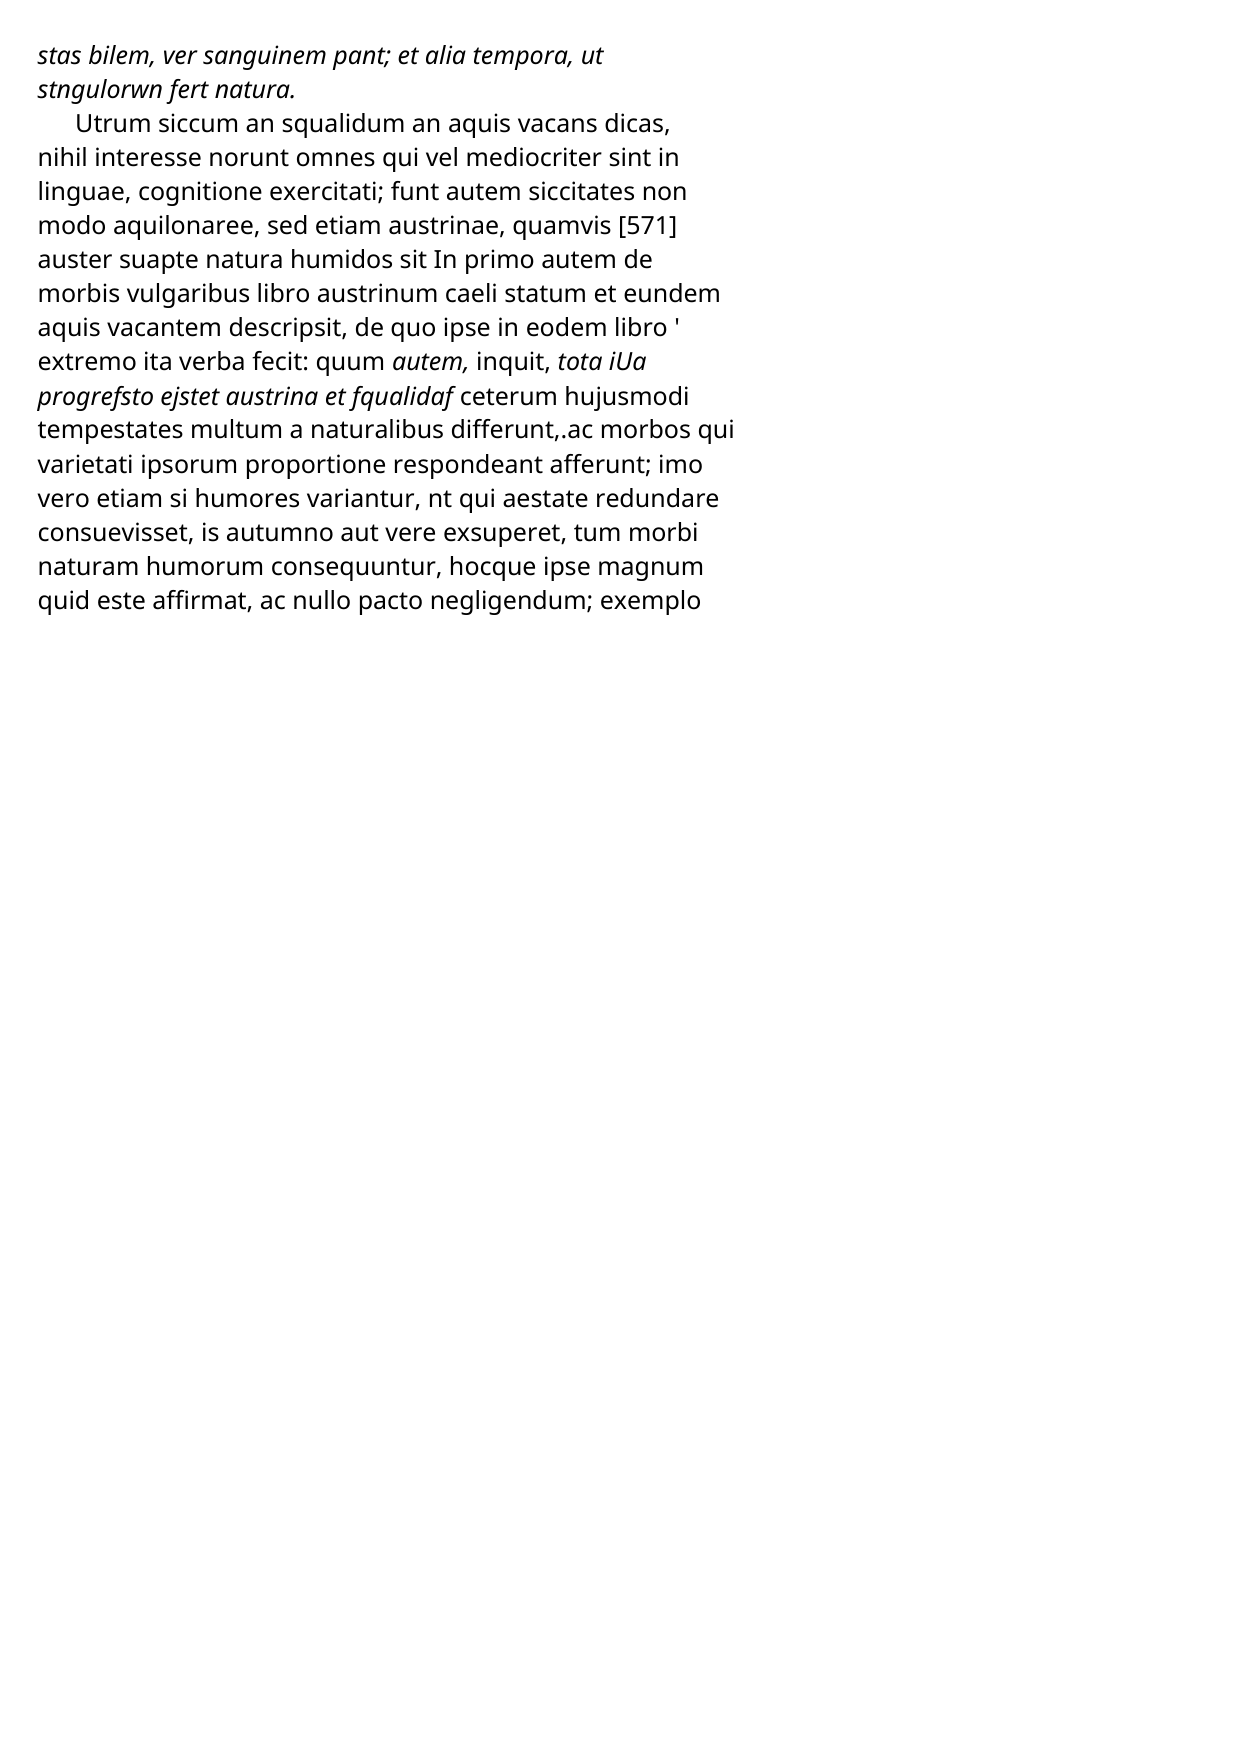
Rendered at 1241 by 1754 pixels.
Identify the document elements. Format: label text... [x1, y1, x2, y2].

text Utrum siccum an squalidum an aquis vacans dicas, nihil interesse norunt omnes qui vel mediocriter sint in linguae, cognitione exercitati; funt autem siccitates non modo aquilonaree, sed etiam austrinae, quamvis [571] auster suapte natura humidos sit In primo autem de morbis vulgaribus libro austrinum caeli statum et eundem aquis vacantem descripsit, de quo ipse in eodem libro ' extremo ita verba fecit: quum autem, inquit, tota iUa progrefsto ejstet austrina et fqualidaf ceterum hujusmodi tempestates multum a naturalibus differunt,.ac morbos qui varietati ipsorum proportione respondeant afferunt; imo vero etiam si humores variantur, nt qui aestate redundare consuevisset, is autumno aut vere exsuperet, tum morbi naturam humorum consequuntur, hocque ipse magnum quid este affirmat, ac nullo pacto negligendum; exemplo [37, 106, 1203, 617]
text stas bilem, ver sanguinem pant; et alia tempora, ut stngulorwn fert natura. [37, 37, 1203, 106]
